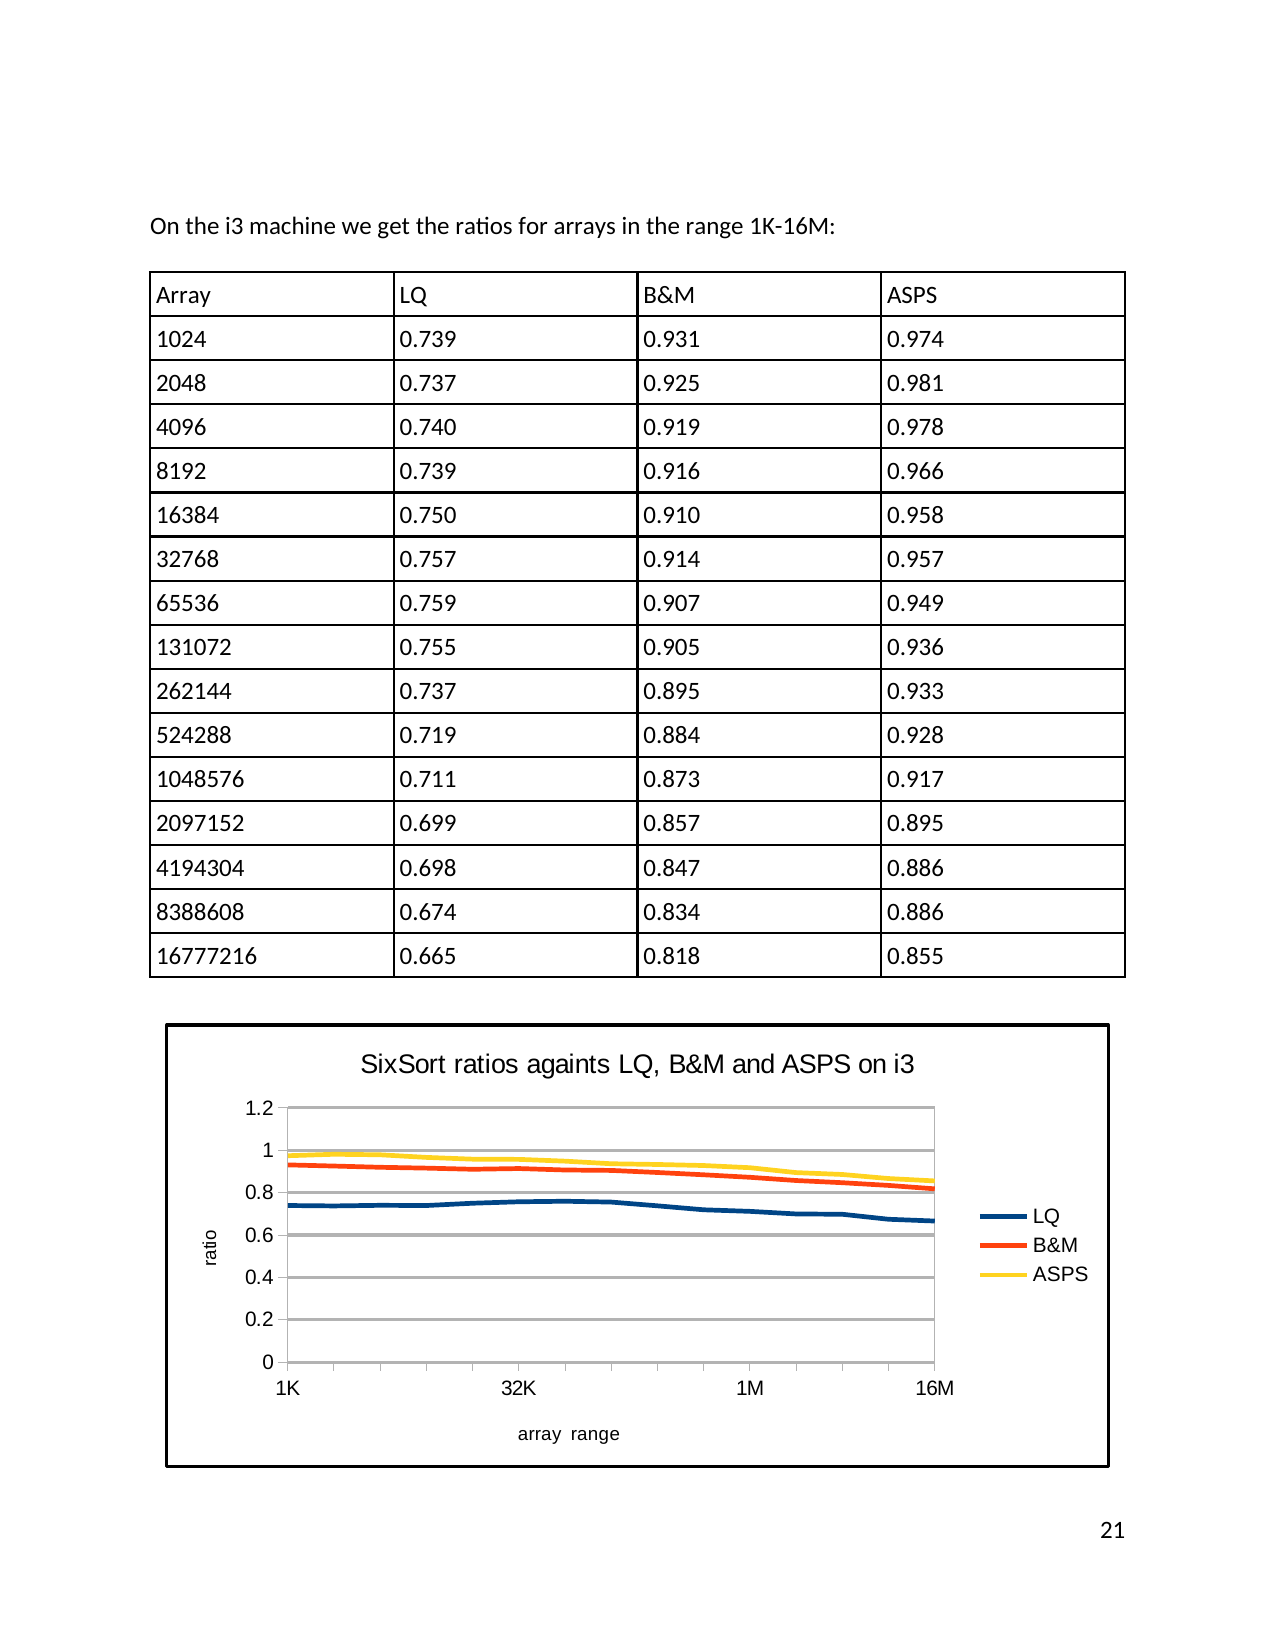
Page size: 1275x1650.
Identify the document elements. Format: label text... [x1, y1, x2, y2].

table_cell 0.755 [395, 626, 636, 668]
table_header ASPS [882, 273, 1124, 315]
table_cell 0.739 [395, 449, 636, 491]
table_cell 0.914 [639, 538, 880, 579]
table_cell 0.818 [639, 934, 880, 976]
table_cell 0.847 [639, 846, 880, 888]
table_cell 8388608 [151, 890, 393, 932]
table_cell 0.974 [882, 317, 1124, 359]
table_cell 0.737 [395, 670, 636, 712]
table_cell 16384 [151, 494, 393, 535]
table_cell 0.928 [882, 714, 1124, 756]
table_cell 0.886 [882, 846, 1124, 888]
table_cell 0.886 [882, 890, 1124, 932]
table_cell 0.917 [882, 758, 1124, 800]
table_cell 4096 [151, 405, 393, 447]
table_cell 16777216 [151, 934, 393, 976]
table_cell 0.978 [882, 405, 1124, 447]
table_cell 0.711 [395, 758, 636, 800]
table_cell 32768 [151, 538, 393, 579]
table_cell 0.739 [395, 317, 636, 359]
table_cell 0.910 [639, 494, 880, 535]
table_cell 0.966 [882, 449, 1124, 491]
table_cell 1048576 [151, 758, 393, 800]
table_cell 0.750 [395, 494, 636, 535]
table_cell 0.857 [639, 802, 880, 844]
table_cell 524288 [151, 714, 393, 756]
table_cell 2097152 [151, 802, 393, 844]
table_cell 0.907 [639, 582, 880, 623]
table_cell 0.873 [639, 758, 880, 800]
table_cell 4194304 [151, 846, 393, 888]
table_cell 2048 [151, 361, 393, 403]
table_cell 0.698 [395, 846, 636, 888]
table_cell 0.957 [882, 538, 1124, 579]
text On the i3 machine we get the ratios for arrays in the range 1K-16M: [150, 210, 1125, 241]
table_header Array [151, 273, 393, 315]
table_cell 0.674 [395, 890, 636, 932]
table_cell 0.905 [639, 626, 880, 668]
table_cell 1024 [151, 317, 393, 359]
table_cell 0.740 [395, 405, 636, 447]
table_cell 0.919 [639, 405, 880, 447]
table_cell 0.759 [395, 582, 636, 623]
table_cell 0.699 [395, 802, 636, 844]
table_cell 0.757 [395, 538, 636, 579]
table_cell 0.931 [639, 317, 880, 359]
table_cell 0.834 [639, 890, 880, 932]
table_cell 0.981 [882, 361, 1124, 403]
table_cell 0.665 [395, 934, 636, 976]
table_cell 0.936 [882, 626, 1124, 668]
table_cell 0.855 [882, 934, 1124, 976]
table_cell 0.949 [882, 582, 1124, 623]
table_cell 262144 [151, 670, 393, 712]
table_header LQ [395, 273, 636, 315]
table_cell 0.895 [639, 670, 880, 712]
table_cell 0.895 [882, 802, 1124, 844]
table_cell 0.925 [639, 361, 880, 403]
table_cell 0.958 [882, 494, 1124, 535]
table_cell 131072 [151, 626, 393, 668]
table_cell 65536 [151, 582, 393, 623]
table_cell 0.916 [639, 449, 880, 491]
table_cell 0.719 [395, 714, 636, 756]
table_cell 0.737 [395, 361, 636, 403]
table_cell 0.933 [882, 670, 1124, 712]
table_cell 8192 [151, 449, 393, 491]
table_header B&M [639, 273, 880, 315]
table_cell 0.884 [639, 714, 880, 756]
